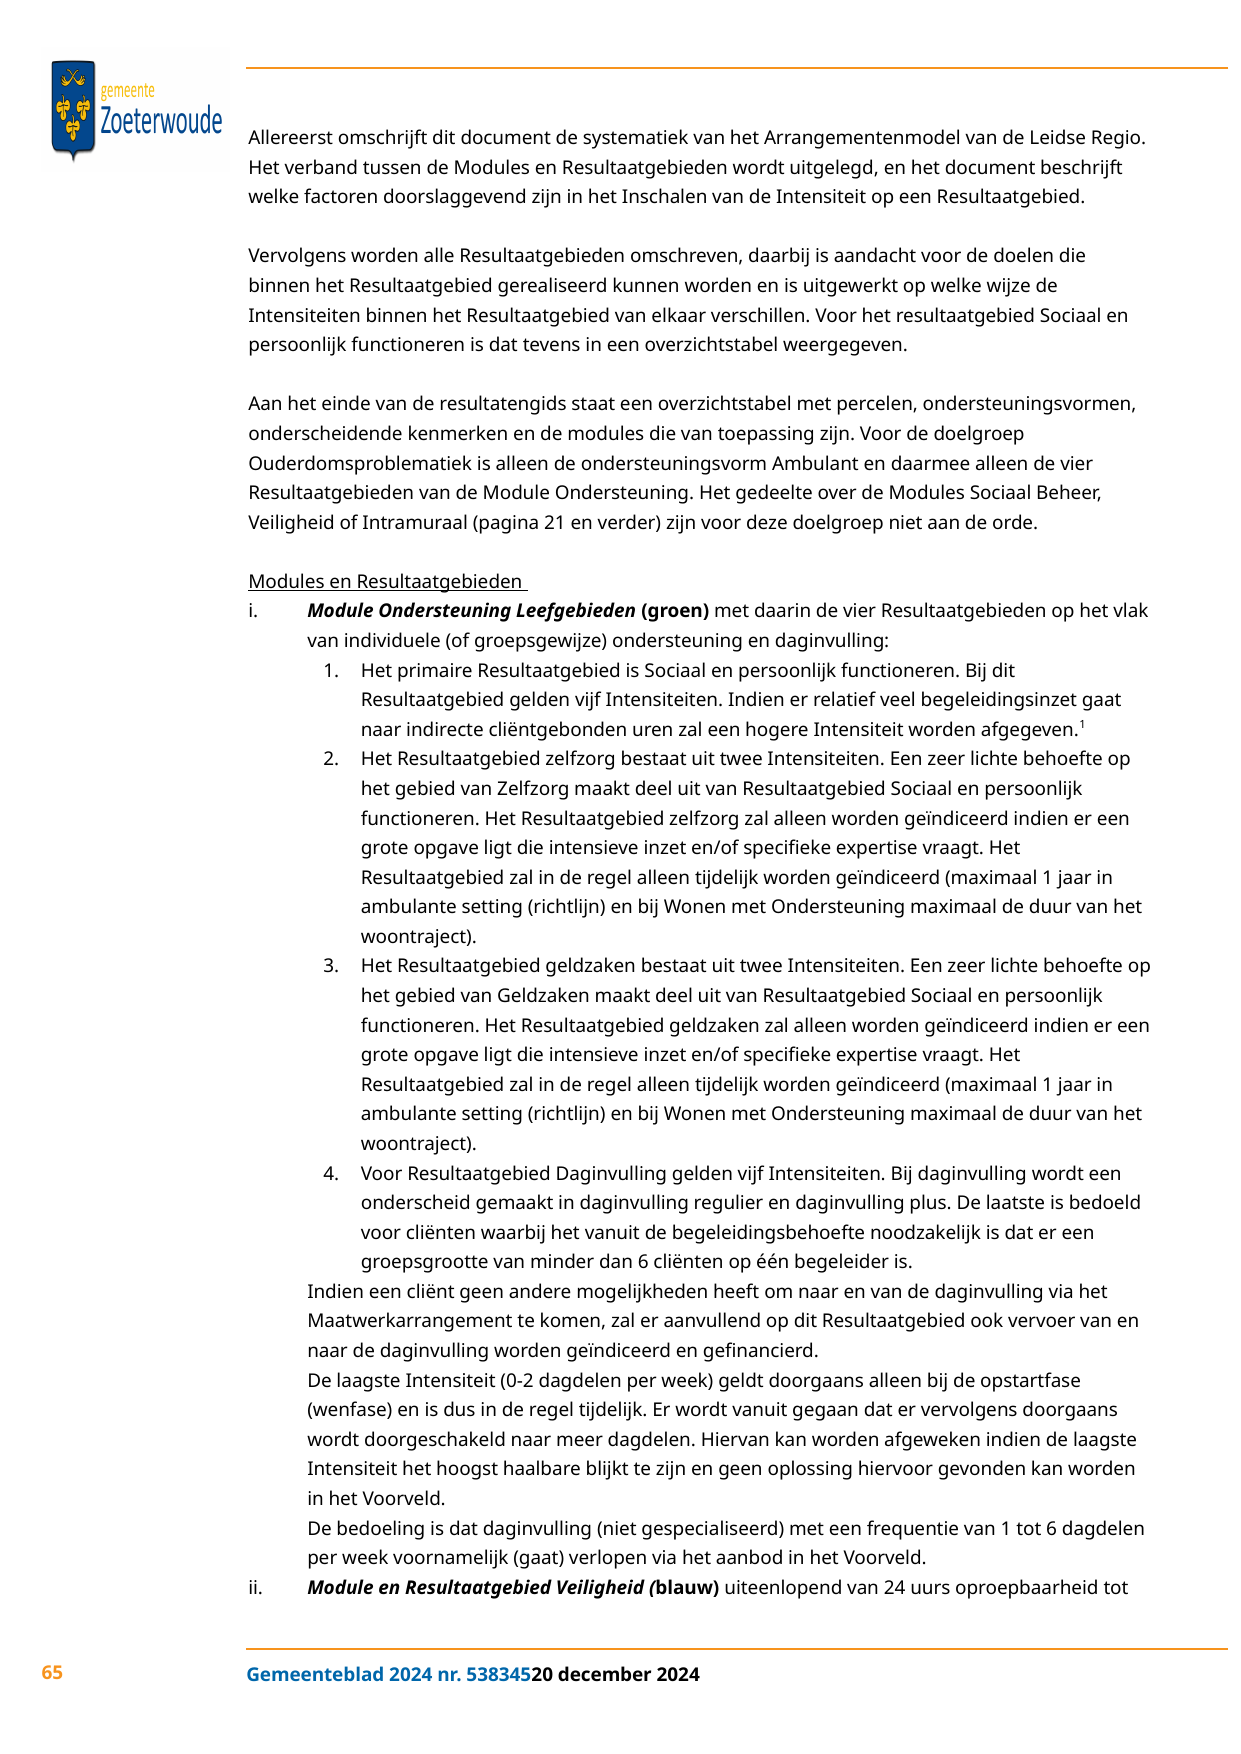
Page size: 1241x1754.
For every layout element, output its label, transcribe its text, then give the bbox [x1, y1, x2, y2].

list Voor Resultaatgebied Daginvulling gelden vijf Intensiteiten. Bij daginvulling wordt een onderscheid gemaakt in daginvulling regulier en daginvulling plus. De laatste is bedoeld voor cliënten waarbij het vanuit de begeleidingsbehoefte noodzakelijk is dat er een groepsgrootte van minder dan 6 cliënten op één begeleider is. [323, 1160, 1152, 1274]
text Vervolgens worden alle Resultaatgebieden omschreven, daarbij is aandacht voor de doelen die binnen het Resultaatgebied gerealiseerd kunnen worden en is uitgewerkt op welke wijze de Intensiteiten binnen het Resultaatgebied van elkaar verschillen. Voor het resultaatgebied Sociaal en persoonlijk functioneren is dat tevens in een overzichtstabel weergegeven. [248, 243, 1152, 357]
list De bedoeling is dat daginvulling (niet gespecialiseerd) met een frequentie van 1 tot 6 dagdelen per week voornamelijk (gaat) verlopen via het aanbod in het Voorveld. [248, 1515, 1152, 1570]
list Module en Resultaatgebied Veiligheid (blauw) uiteenlopend van 24 uurs oproepbaarheid tot [248, 1574, 1152, 1600]
list Het primaire Resultaatgebied is Sociaal en persoonlijk functioneren. Bij dit Resultaatgebied gelden vijf Intensiteiten. Indien er relatief veel begeleidingsinzet gaat naar indirecte cliëntgebonden uren zal een hogere Intensiteit worden afgegeven.1 [323, 657, 1152, 742]
list Indien een cliënt geen andere mogelijkheden heeft om naar en van de daginvulling via het Maatwerkarrangement te komen, zal er aanvullend op dit Resultaatgebied ook vervoer van en naar de daginvulling worden geïndiceerd en gefinancierd. [248, 1278, 1152, 1363]
list Het Resultaatgebied zelfzorg bestaat uit twee Intensiteiten. Een zeer lichte behoefte op het gebied van Zelfzorg maakt deel uit van Resultaatgebied Sociaal en persoonlijk functioneren. Het Resultaatgebied zelfzorg zal alleen worden geïndiceerd indien er een grote opgave ligt die intensieve inzet en/of specifieke expertise vraagt. Het Resultaatgebied zal in de regel alleen tijdelijk worden geïndiceerd (maximaal 1 jaar in ambulante setting (richtlijn) en bij Wonen met Ondersteuning maximaal de duur van het woontraject). [323, 746, 1152, 949]
list De laagste Intensiteit (0-2 dagdelen per week) geldt doorgaans alleen bij de opstartfase (wenfase) en is dus in de regel tijdelijk. Er wordt vanuit gegaan dat er vervolgens doorgaans wordt doorgeschakeld naar meer dagdelen. Hiervan kan worden afgeweken indien de laagste Intensiteit het hoogst haalbare blijkt te zijn en geen oplossing hiervoor gevonden kan worden in het Voorveld. [248, 1367, 1152, 1511]
text Modules en Resultaatgebieden [248, 568, 1152, 594]
text Allereerst omschrijft dit document de systematiek van het Arrangementenmodel van de Leidse Regio. Het verband tussen de Modules en Resultaatgebieden wordt uitgelegd, en het document beschrijft welke factoren doorslaggevend zijn in het Inschalen van de Intensiteit op een Resultaatgebied. [248, 124, 1152, 209]
picture [41, 47, 231, 172]
list Module Ondersteuning Leefgebieden (groen) met daarin de vier Resultaatgebieden op het vlak van individuele (of groepsgewijze) ondersteuning en daginvulling: [248, 598, 1152, 653]
list Het Resultaatgebied geldzaken bestaat uit twee Intensiteiten. Een zeer lichte behoefte op het gebied van Geldzaken maakt deel uit van Resultaatgebied Sociaal en persoonlijk functioneren. Het Resultaatgebied geldzaken zal alleen worden geïndiceerd indien er een grote opgave ligt die intensieve inzet en/of specifieke expertise vraagt. Het Resultaatgebied zal in de regel alleen tijdelijk worden geïndiceerd (maximaal 1 jaar in ambulante setting (richtlijn) en bij Wonen met Ondersteuning maximaal de duur van het woontraject). [323, 953, 1152, 1156]
text Aan het einde van de resultatengids staat een overzichtstabel met percelen, ondersteuningsvormen, onderscheidende kenmerken en de modules die van toepassing zijn. Voor de doelgroep Ouderdomsproblematiek is alleen de ondersteuningsvorm Ambulant en daarmee alleen de vier Resultaatgebieden van de Module Ondersteuning. Het gedeelte over de Modules Sociaal Beheer, Veiligheid of Intramuraal (pagina 21 en verder) zijn voor deze doelgroep niet aan de orde. [248, 391, 1152, 535]
